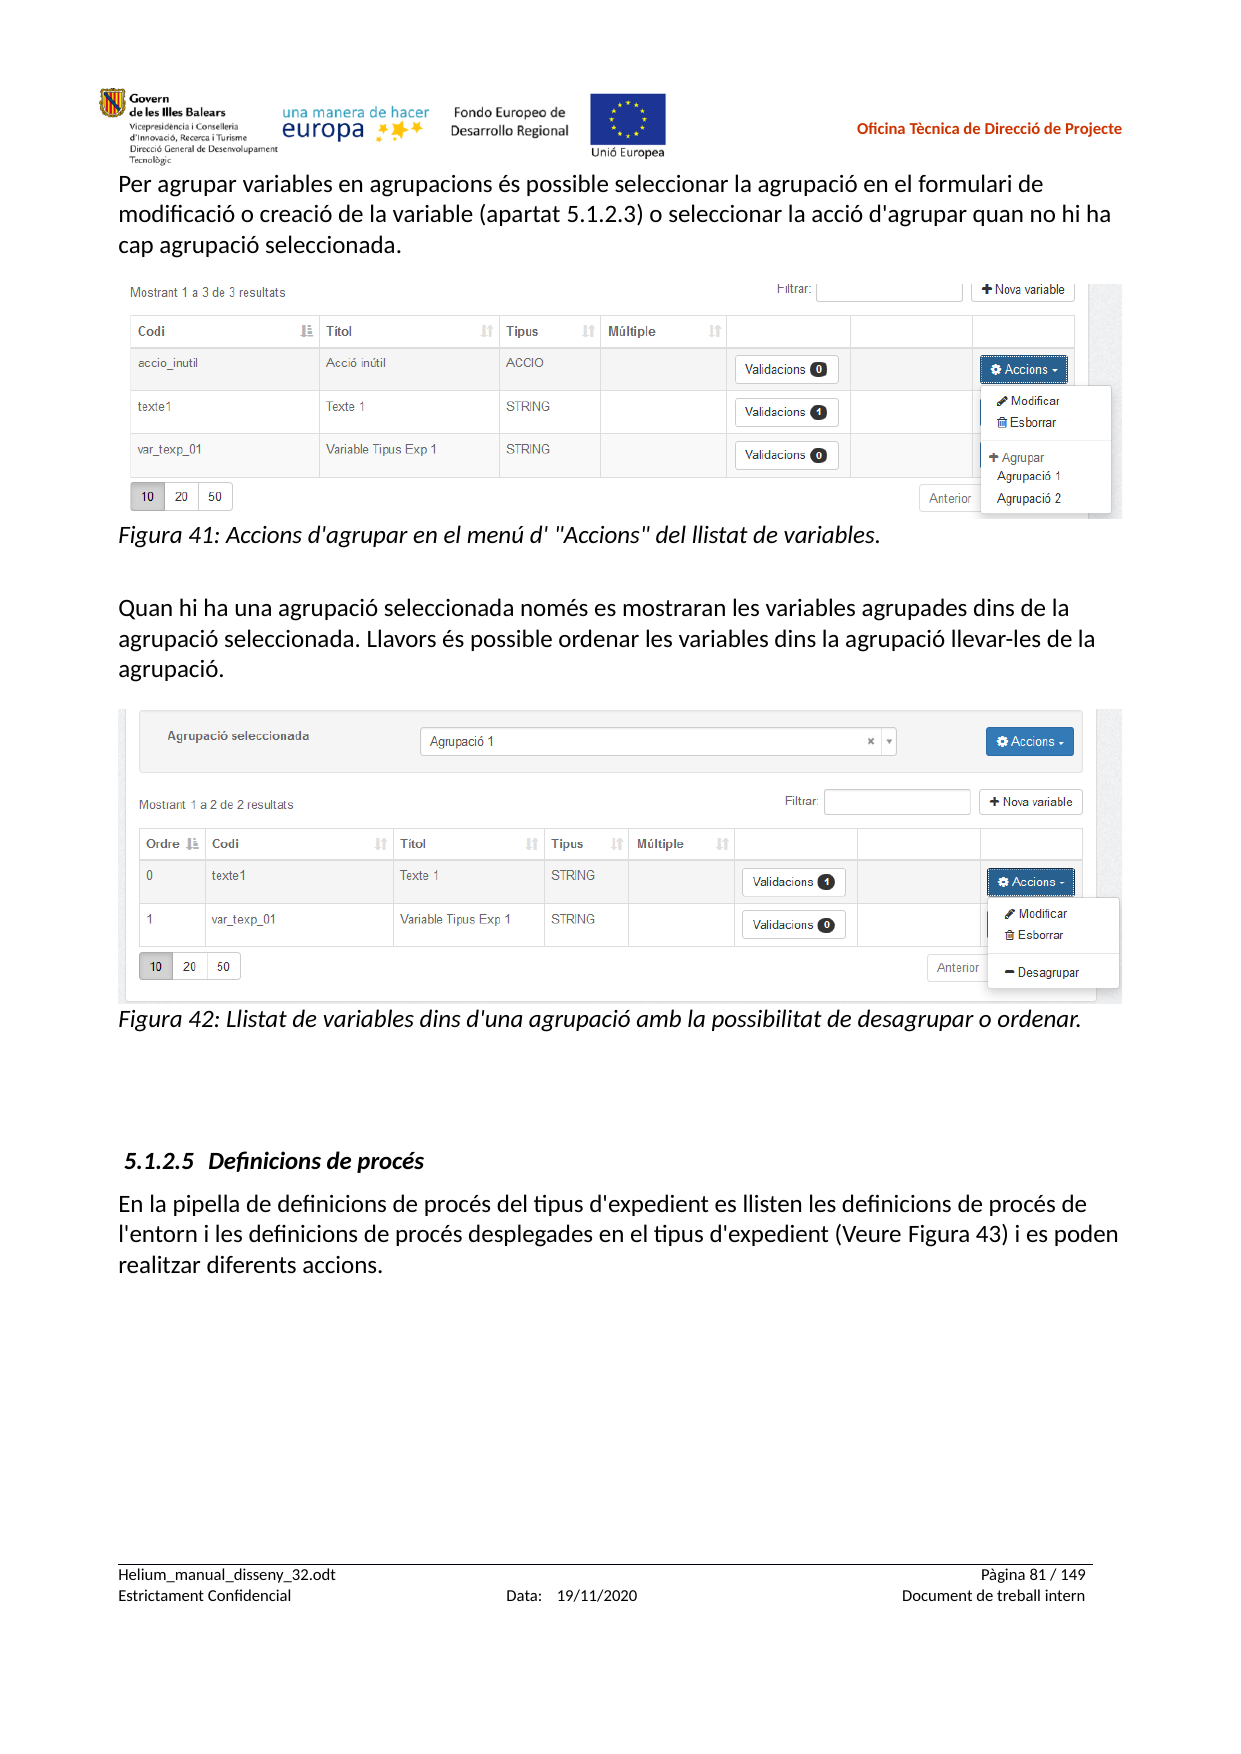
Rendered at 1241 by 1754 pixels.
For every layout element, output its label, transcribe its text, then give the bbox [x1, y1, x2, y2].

picture [99, 87, 668, 166]
subtitle Definicions de procés [118, 1145, 1122, 1175]
text En la pipella de definicions de procés del tipus d'expedient es llisten les definicions de procés de l'entorn i les definicions de procés desplegades en el tipus d'expedient (Veure Figura 43) i es poden realitzar diferents accions. [118, 1188, 1122, 1279]
text Figura 41: Accions d'agrupar en el menú d' "Accions" del llistat de variables. [118, 519, 1122, 549]
text Figura 42: Llistat de variables dins d'una agrupació amb la possibilitat de desagrupar o ordenar. [118, 1004, 1122, 1034]
text Quan hi ha una agrupació seleccionada només es mostraran les variables agrupades dins de la agrupació seleccionada. Llavors és possible ordenar les variables dins la agrupació llevar-les de la agrupació. [118, 592, 1122, 684]
text Per agrupar variables en agrupacions és possible seleccionar la agrupació en el formulari de modificació o creació de la variable (apartat 5.1.2.3) o seleccionar la acció d'agrupar quan no hi ha cap agrupació seleccionada. [118, 168, 1122, 259]
picture [118, 284, 1123, 519]
picture [118, 709, 1123, 1004]
